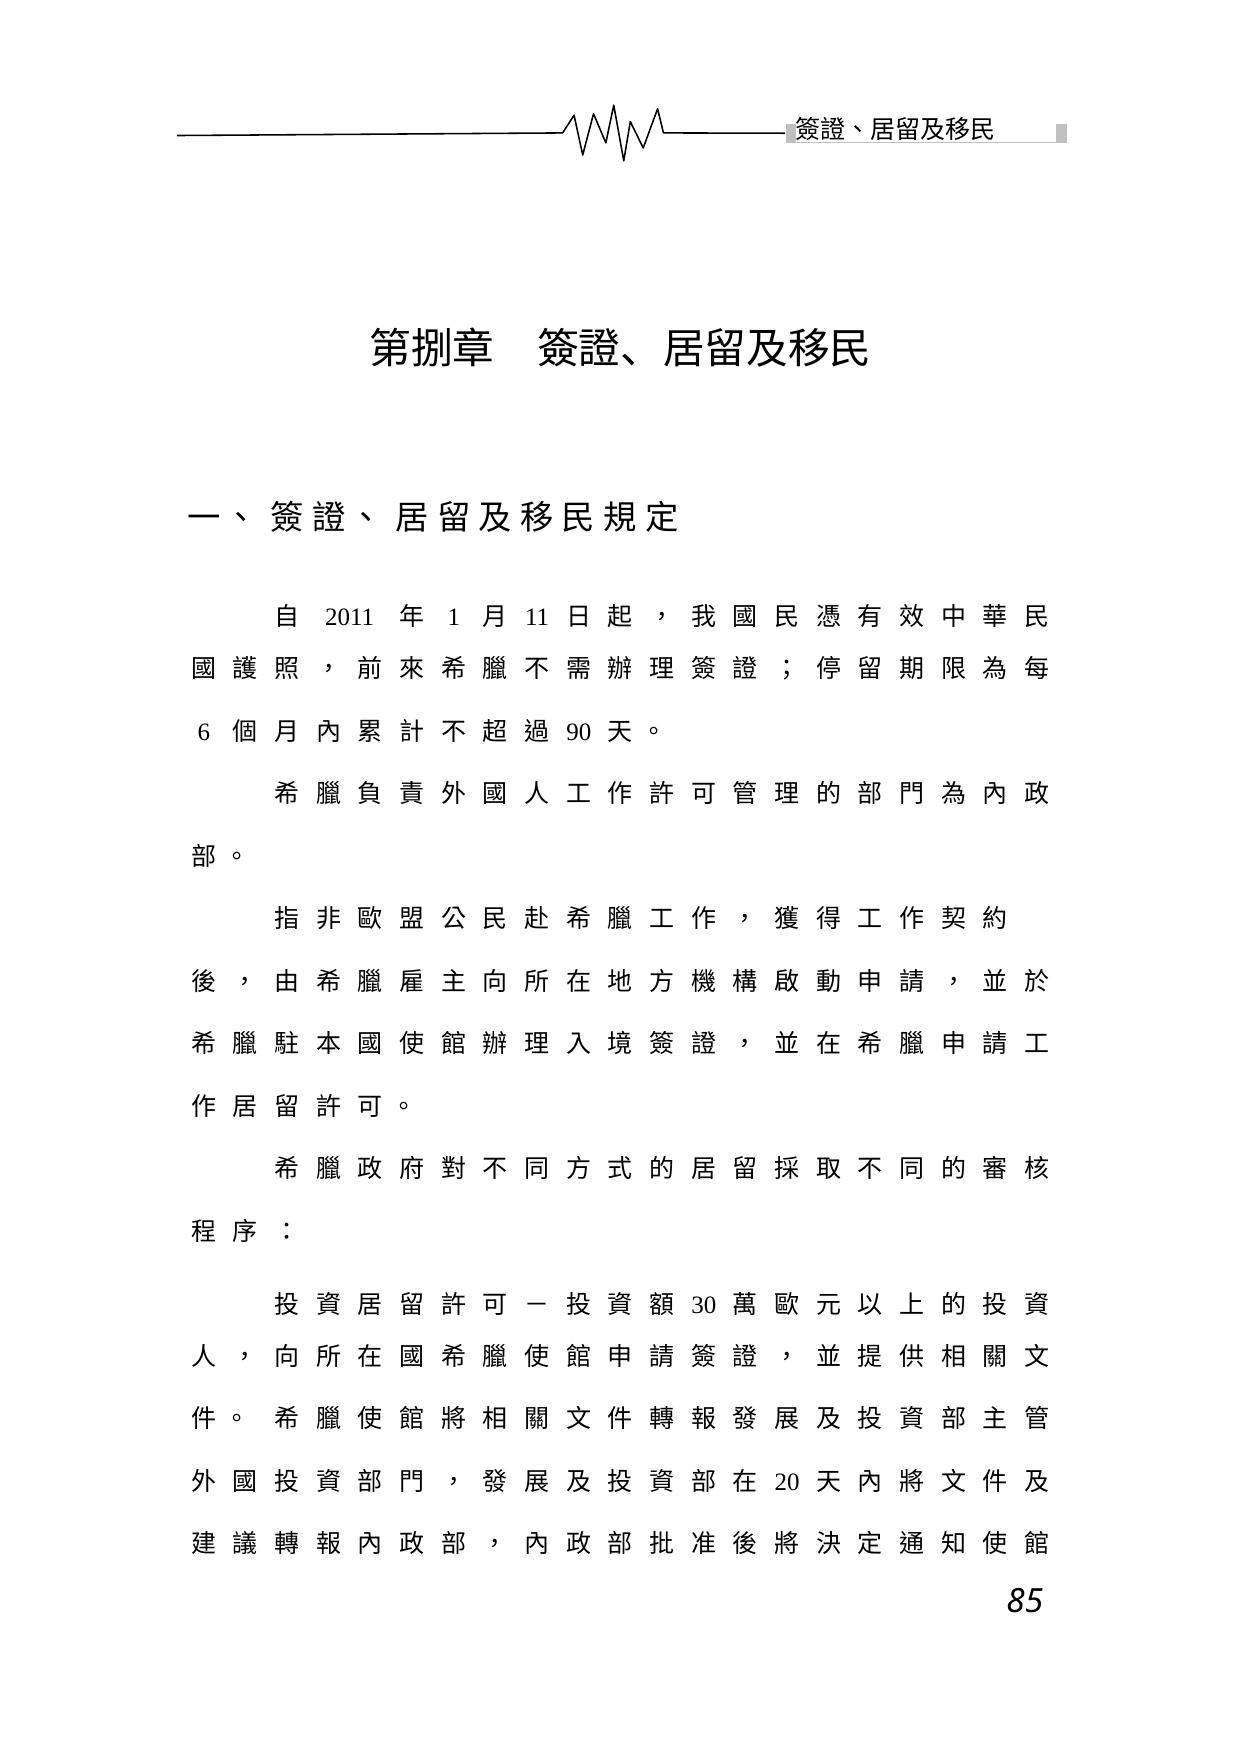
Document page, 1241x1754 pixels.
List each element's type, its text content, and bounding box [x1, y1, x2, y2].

text 希臘政府對不同方式的居留採取不同的審核程序： [183, 1125, 1058, 1250]
text 自2011年1月11日起，我國民憑有效中華民國護照，前來希臘不需辦理簽證；停留期限為每6個月內累計不超過90天。 [183, 563, 1058, 750]
text 第捌章 簽證、居留及移民 [183, 304, 1058, 366]
text 指非歐盟公民赴希臘工作，獲得工作契約後，由希臘雇主向所在地方機構啟動申請，並於希臘駐本國使館辦理入境簽證，並在希臘申請工作居留許可。 [183, 875, 1058, 1125]
text 投資居留許可－投資額30萬歐元以上的投資人，向所在國希臘使館申請簽證，並提供相關文件。希臘使館將相關文件轉報發展及投資部主管外國投資部門，發展及投資部在20天內將文件及建議轉報內政部，內政部批准後將決定通知使館 [183, 1250, 1058, 1563]
text 希臘負責外國人工作許可管理的部門為內政部。 [183, 750, 1058, 875]
text 一、簽證、居留及移民規定 [183, 473, 1058, 536]
